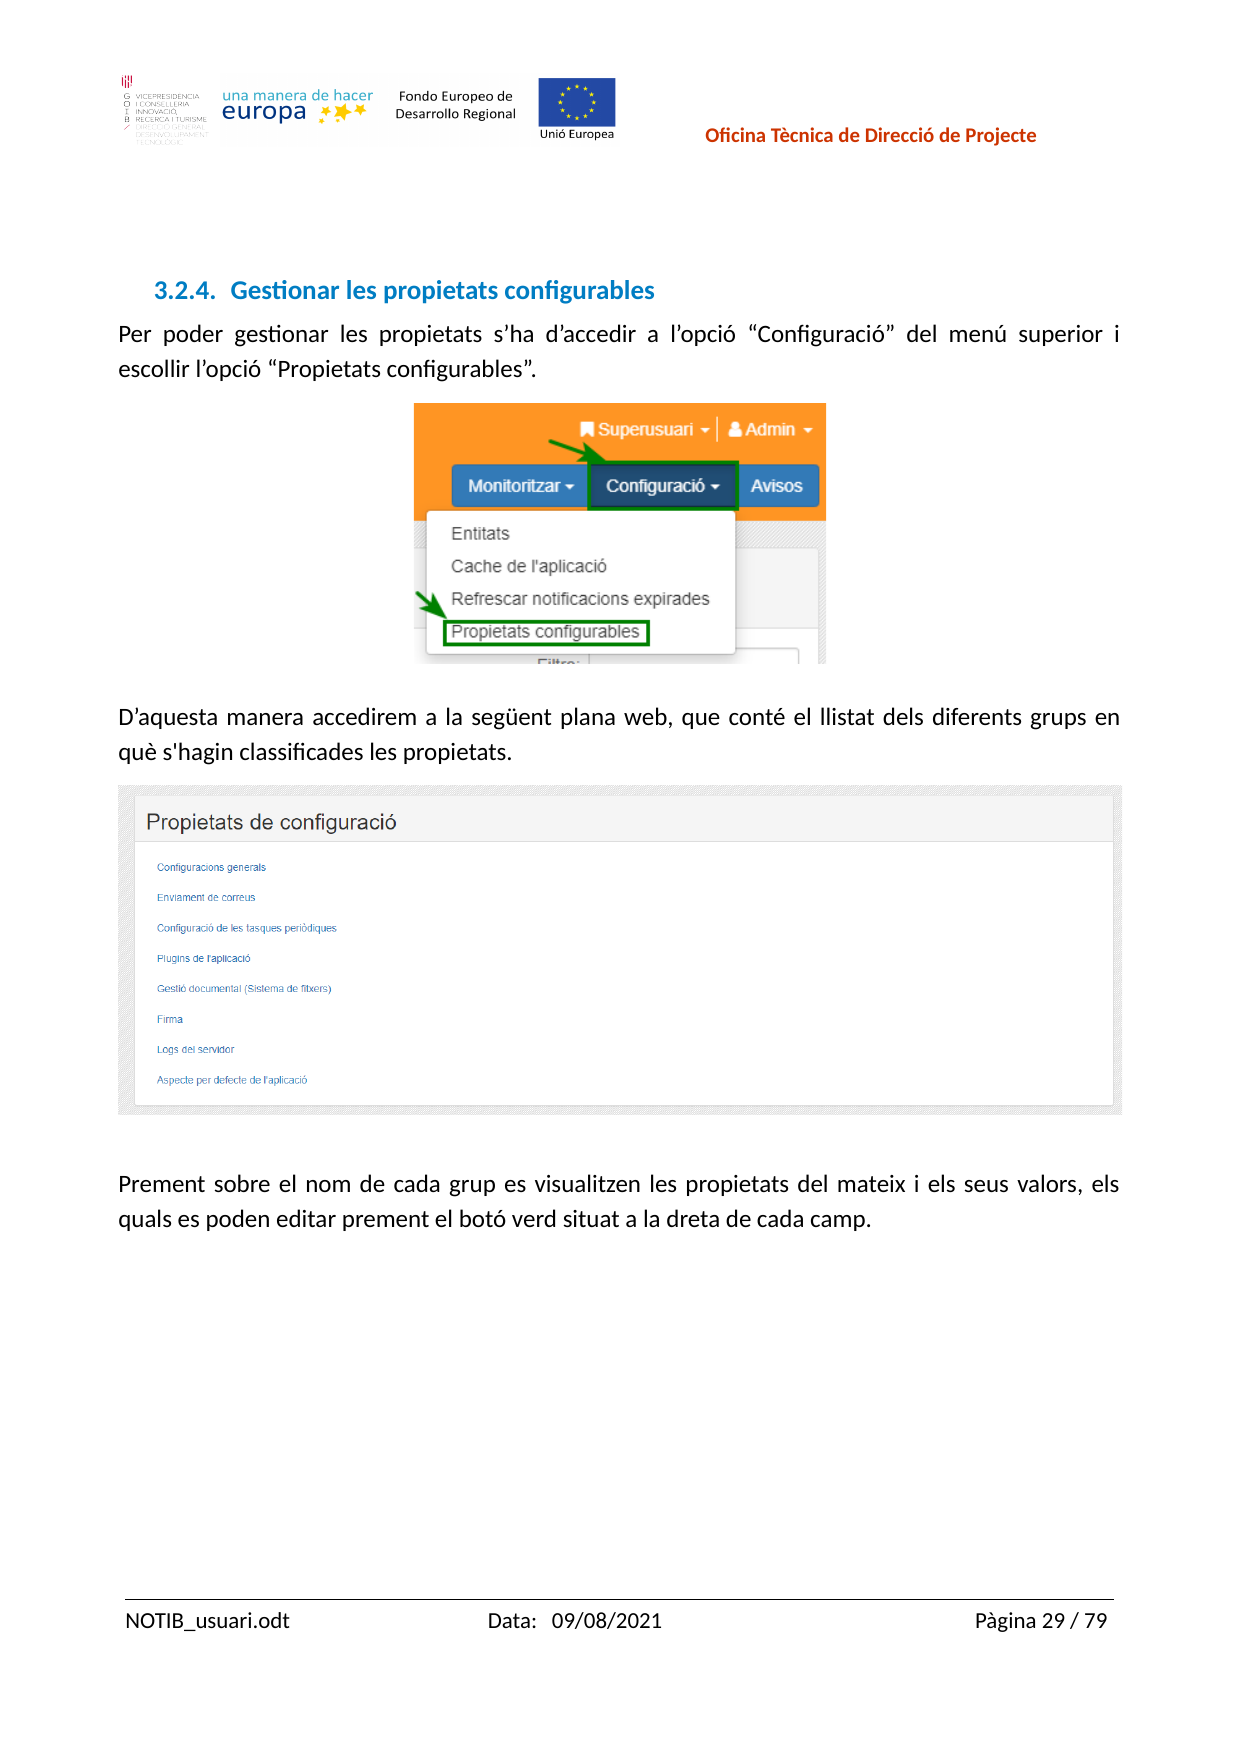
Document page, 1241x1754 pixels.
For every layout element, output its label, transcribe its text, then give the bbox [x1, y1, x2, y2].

picture [219, 73, 621, 147]
text D’aquesta manera accedirem a la següent plana web, que conté el llistat dels diferents grups en què s'hagin classificades les propietats. [118, 701, 1122, 766]
subtitle Gestionar les propietats configurables [153, 273, 1122, 306]
text Per poder gestionar les propietats s’ha d’accedir a l’opció “Configuració” del menú superior i escollir l’opció “Propietats configurables”. [118, 319, 1122, 384]
picture [118, 785, 1123, 1115]
text Prement sobre el nom de cada grup es visualitzen les propietats del mateix i els seus valors, els quals es poden editar prement el botó verd situat a la dreta de cada camp. [118, 1168, 1122, 1234]
picture [413, 403, 827, 664]
picture [118, 73, 213, 147]
